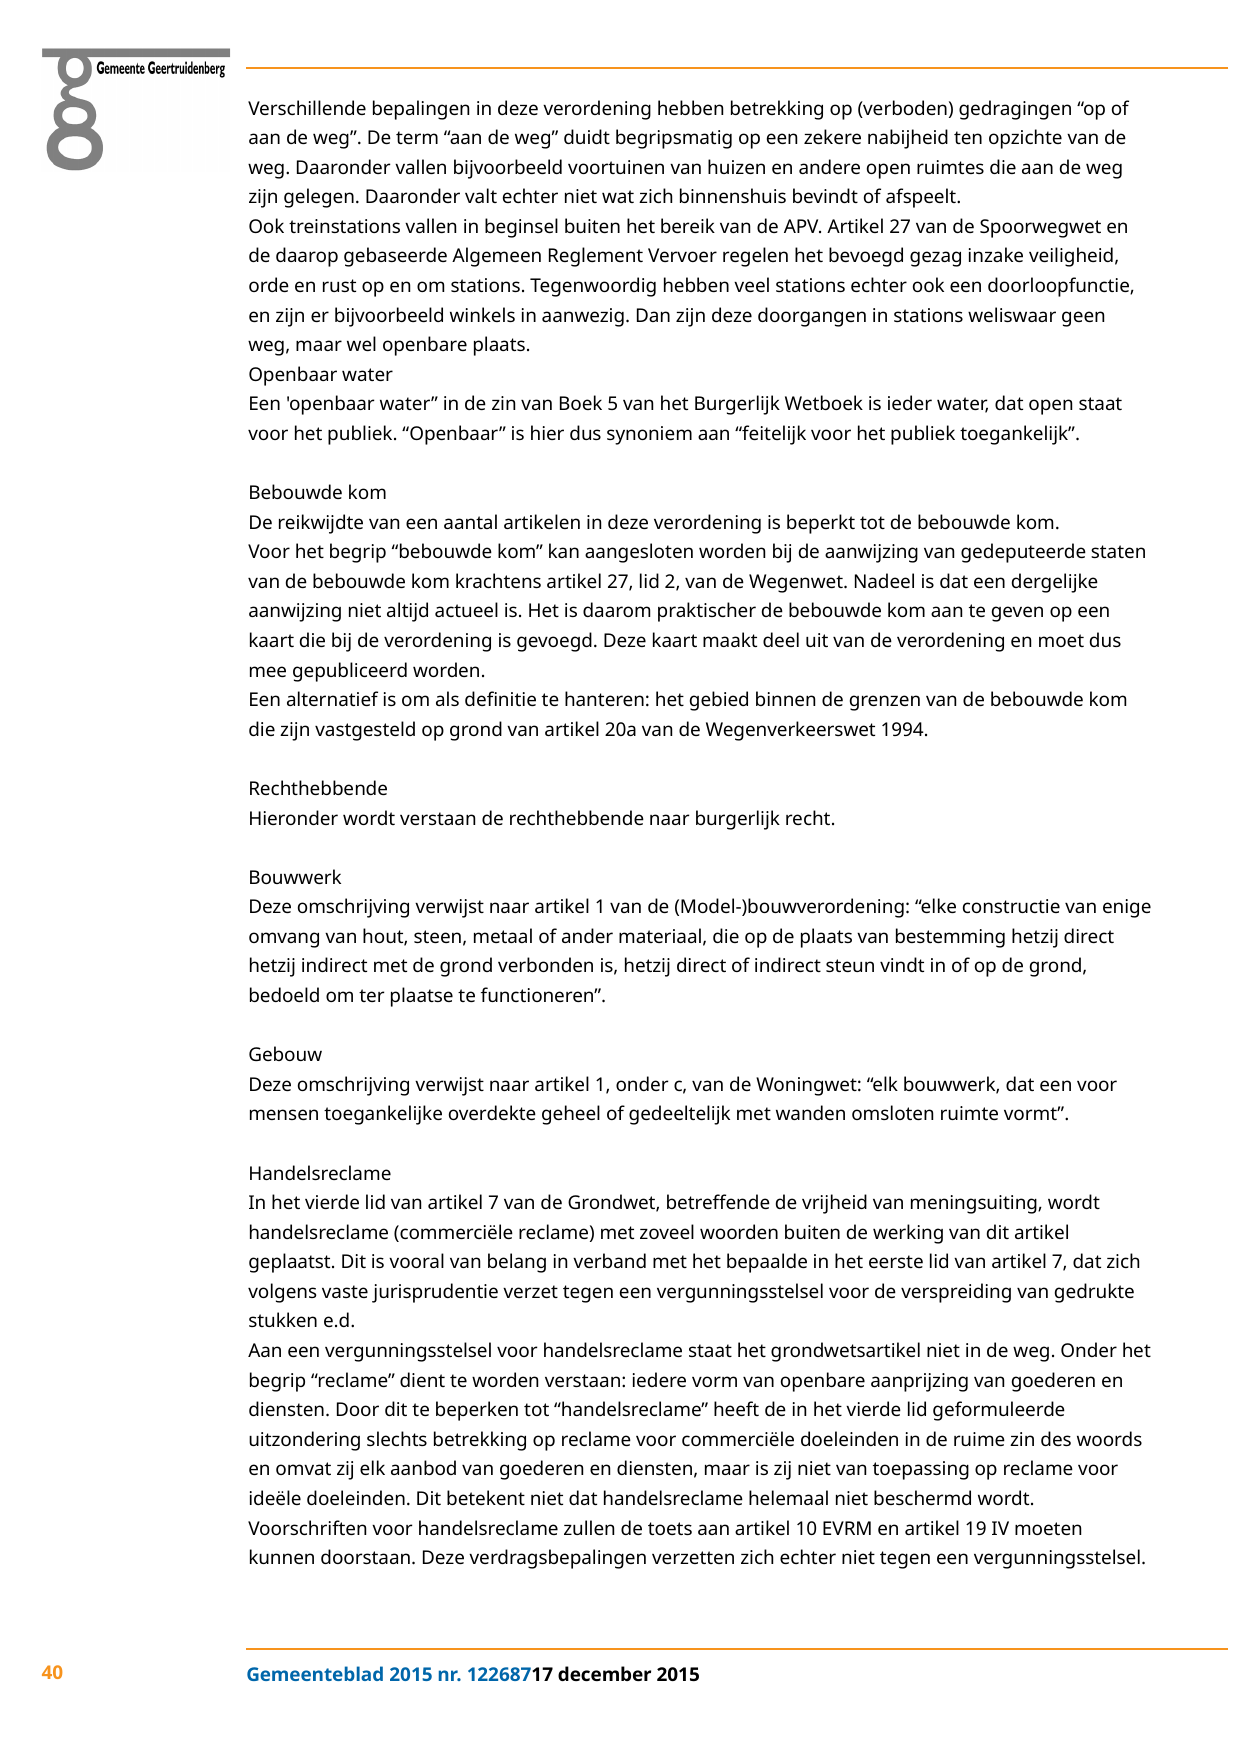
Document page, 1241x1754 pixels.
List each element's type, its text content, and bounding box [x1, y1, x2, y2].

text Gebouw [248, 1041, 1152, 1067]
text Verschillende bepalingen in deze verordening hebben betrekking op (verboden) gedragingen “op of aan de weg”. De term “aan de weg” duidt begripsmatig op een zekere nabijheid ten opzichte van de weg. Daaronder vallen bijvoorbeeld voortuinen van huizen en andere open ruimtes die aan de weg zijn gelegen. Daaronder valt echter niet wat zich binnenshuis bevindt of afspeelt. [248, 95, 1152, 209]
text De reikwijdte van een aantal artikelen in deze verordening is beperkt tot de bebouwde kom. [248, 509, 1152, 535]
text Handelsreclame [248, 1160, 1152, 1186]
text Ook treinstations vallen in beginsel buiten het bereik van de APV. Artikel 27 van de Spoorwegwet en de daarop gebaseerde Algemeen Reglement Vervoer regelen het bevoegd gezag inzake veiligheid, orde en rust op en om stations. Tegenwoordig hebben veel stations echter ook een doorloopfunctie, en zijn er bijvoorbeeld winkels in aanwezig. Dan zijn deze doorgangen in stations weliswaar geen weg, maar wel openbare plaats. [248, 213, 1152, 357]
picture [41, 47, 231, 172]
text Een alternatief is om als definitie te hanteren: het gebied binnen de grenzen van de bebouwde kom die zijn vastgesteld op grond van artikel 20a van de Wegenverkeerswet 1994. [248, 686, 1152, 742]
text Aan een vergunningsstelsel voor handelsreclame staat het grondwetsartikel niet in de weg. Onder het begrip “reclame” dient te worden verstaan: iedere vorm van openbare aanprijzing van goederen en diensten. Door dit te beperken tot “handelsreclame” heeft de in het vierde lid geformuleerde uitzondering slechts betrekking op reclame voor commerciële doeleinden in de ruime zin des woords en omvat zij elk aanbod van goederen en diensten, maar is zij niet van toepassing op reclame voor ideële doeleinden. Dit betekent niet dat handelsreclame helemaal niet beschermd wordt. Voorschriften voor handelsreclame zullen de toets aan artikel 10 EVRM en artikel 19 IV moeten kunnen doorstaan. Deze verdragsbepalingen verzetten zich echter niet tegen een vergunningsstelsel. [248, 1337, 1152, 1570]
text Bebouwde kom [248, 479, 1152, 505]
text Rechthebbende [248, 775, 1152, 801]
text Bouwwerk [248, 864, 1152, 890]
text Openbaar water [248, 361, 1152, 387]
text Voor het begrip “bebouwde kom” kan aangesloten worden bij de aanwijzing van gedeputeerde staten van de bebouwde kom krachtens artikel 27, lid 2, van de Wegenwet. Nadeel is dat een dergelijke aanwijzing niet altijd actueel is. Het is daarom praktischer de bebouwde kom aan te geven op een kaart die bij de verordening is gevoegd. Deze kaart maakt deel uit van de verordening en moet dus mee gepubliceerd worden. [248, 538, 1152, 683]
text Hieronder wordt verstaan de rechthebbende naar burgerlijk recht. [248, 805, 1152, 831]
text Deze omschrijving verwijst naar artikel 1 van de (Model-)bouwverordening: “elke constructie van enige omvang van hout, steen, metaal of ander materiaal, die op de plaats van bestemming hetzij direct hetzij indirect met de grond verbonden is, hetzij direct of indirect steun vindt in of op de grond, bedoeld om ter plaatse te functioneren”. [248, 893, 1152, 1008]
text Een 'openbaar water” in de zin van Boek 5 van het Burgerlijk Wetboek is ieder water, dat open staat voor het publiek. “Openbaar” is hier dus synoniem aan “feitelijk voor het publiek toegankelijk”. [248, 391, 1152, 446]
text Deze omschrijving verwijst naar artikel 1, onder c, van de Woningwet: “elk bouwwerk, dat een voor mensen toegankelijke overdekte geheel of gedeeltelijk met wanden omsloten ruimte vormt”. [248, 1071, 1152, 1126]
text In het vierde lid van artikel 7 van de Grondwet, betreffende de vrijheid van meningsuiting, wordt handelsreclame (commerciële reclame) met zoveel woorden buiten de werking van dit artikel geplaatst. Dit is vooral van belang in verband met het bepaalde in het eerste lid van artikel 7, dat zich volgens vaste jurisprudentie verzet tegen een vergunningsstelsel voor de verspreiding van gedrukte stukken e.d. [248, 1189, 1152, 1333]
